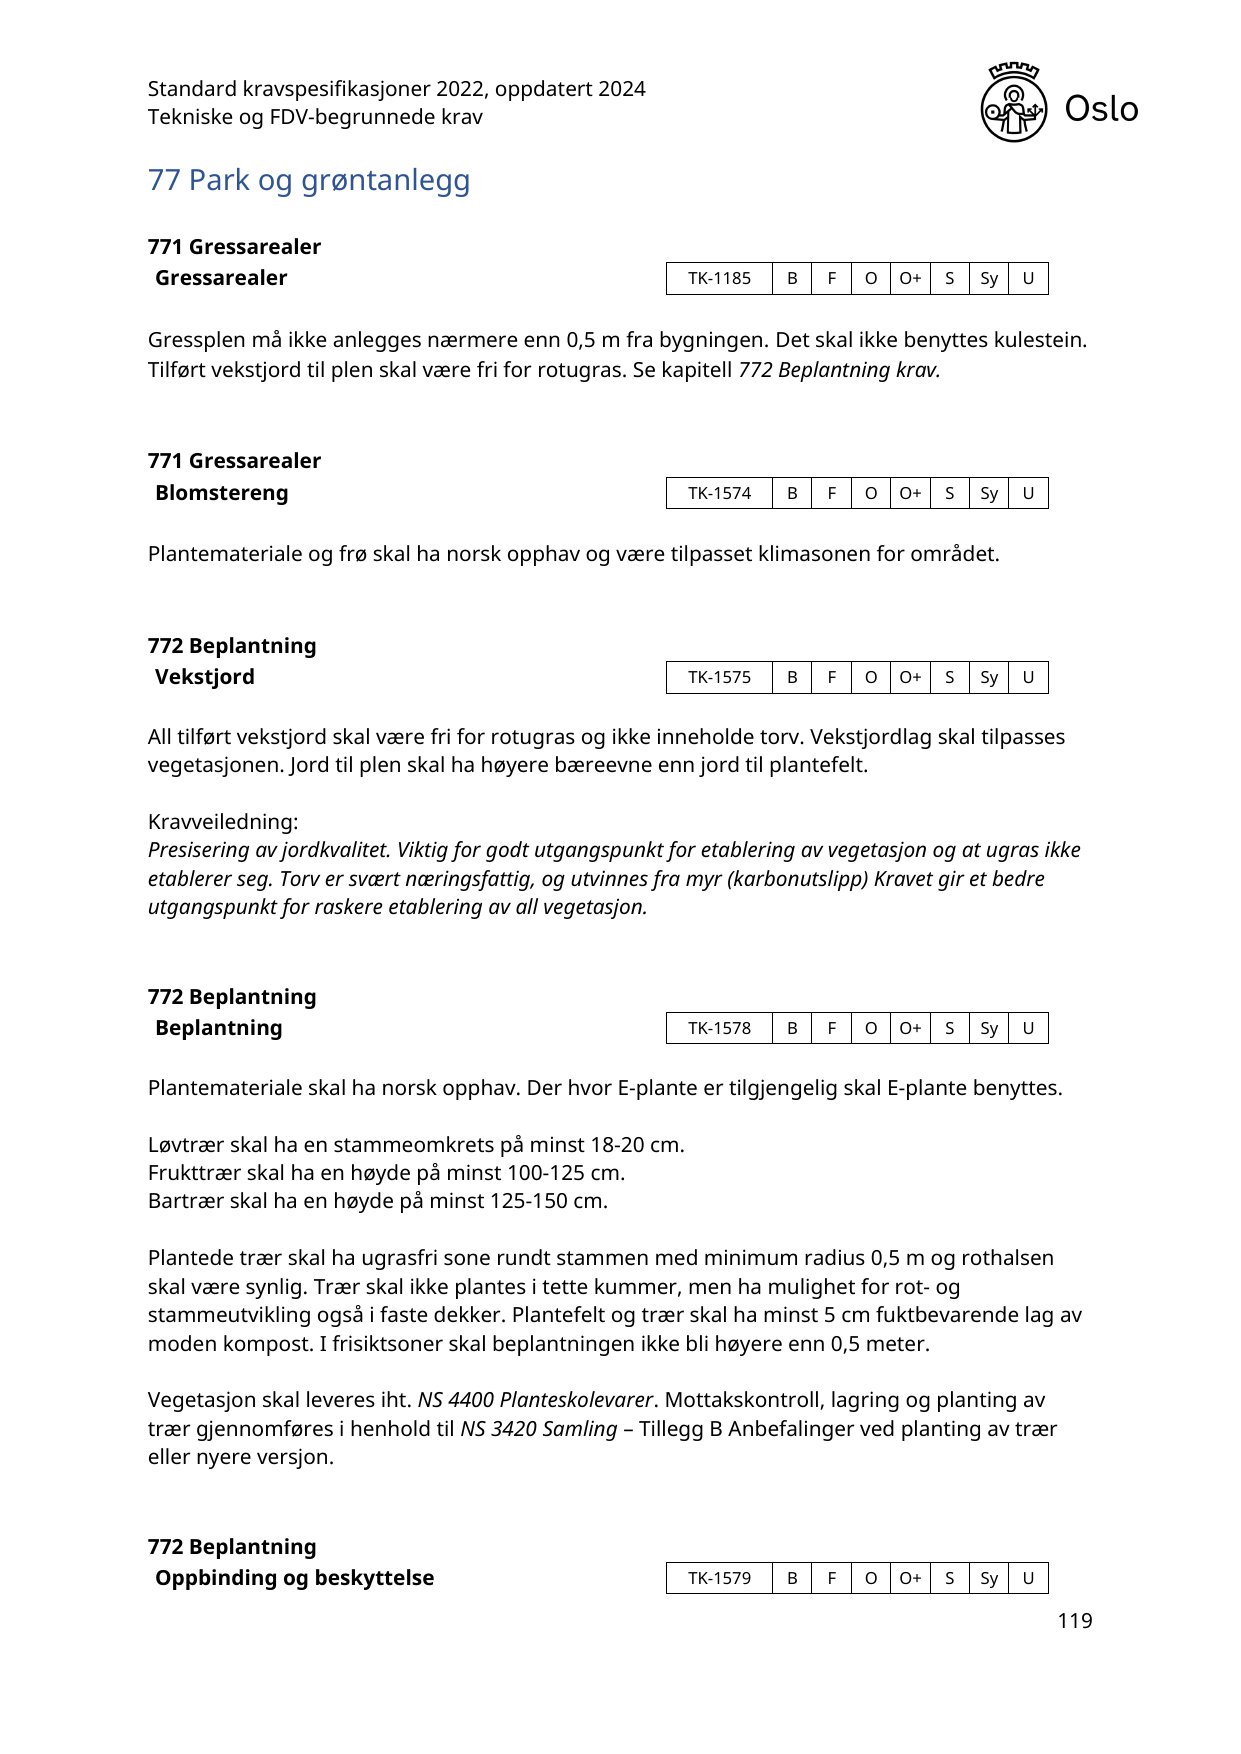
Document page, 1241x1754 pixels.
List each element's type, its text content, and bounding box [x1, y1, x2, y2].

table_header B [773, 1013, 811, 1043]
table_header O [852, 1013, 890, 1043]
table_header TK-1575 [667, 662, 772, 692]
table_header TK-1578 [667, 1013, 772, 1043]
table_header Beplantning [148, 1012, 666, 1043]
text Plantemateriale skal ha norsk opphav. Der hvor E-plante er tilgjengelig skal E-plante benyttes. [148, 1073, 1093, 1101]
table_header O+ [891, 478, 930, 508]
table_header S [931, 1013, 969, 1043]
table_header U [1009, 263, 1048, 293]
text Presisering av jordkvalitet. Viktig for godt utgangspunkt for etablering av vegetasjon og at ugras ikke etablerer seg. Torv er svært næringsfattig, og utvinnes fra myr (karbonutslipp) Kravet gir et bedre utgangspunkt for raskere etablering av all vegetasjon. [148, 836, 1093, 921]
table_header B [773, 662, 811, 692]
table_header S [931, 263, 969, 293]
table_header TK-1574 [667, 478, 772, 508]
table_header F [812, 662, 851, 692]
text Gressplen må ikke anlegges nærmere enn 0,5 m fra bygningen. Det skal ikke benyttes kulestein. Tilført vekstjord til plen skal være fri for rotugras. Se kapitell 772 Beplantning krav. [148, 325, 1093, 384]
table_header U [1009, 662, 1048, 692]
text 772 Beplantning [148, 982, 1093, 1010]
text 771 Gressarealer [148, 232, 1093, 260]
table_header Vekstjord [148, 661, 666, 692]
table_header Sy [970, 478, 1008, 508]
table_header O [852, 263, 890, 293]
text Frukttrær skal ha en høyde på minst 100-125 cm. [148, 1158, 1093, 1187]
table_header S [931, 662, 969, 692]
table_header O [852, 478, 890, 508]
table_header F [812, 263, 851, 293]
text 772 Beplantning [148, 1532, 1093, 1560]
table_header F [812, 1013, 851, 1043]
text All tilført vekstjord skal være fri for rotugras og ikke inneholde torv. Vekstjordlag skal tilpasses vegetasjonen. Jord til plen skal ha høyere bæreevne enn jord til plantefelt. [148, 722, 1093, 779]
text 771 Gressarealer [148, 447, 1093, 475]
table_header O+ [891, 263, 930, 293]
table_header Gressarealer [148, 262, 666, 293]
text Vegetasjon skal leveres iht. NS 4400 Planteskolevarer. Mottakskontroll, lagring og planting av trær gjennomføres i henhold til NS 3420 Samling – Tillegg B Anbefalinger ved planting av trær eller nyere versjon. [148, 1386, 1093, 1471]
table_header Sy [970, 1013, 1008, 1043]
table_header O [852, 662, 890, 692]
text Plantede trær skal ha ugrasfri sone rundt stammen med minimum radius 0,5 m og rothalsen skal være synlig. Trær skal ikke plantes i tette kummer, men ha mulighet for rot- og stammeutvikling også i faste dekker. Plantefelt og trær skal ha minst 5 cm fuktbevarende lag av moden kompost. I frisiktsoner skal beplantningen ikke bli høyere enn 0,5 meter. [148, 1243, 1093, 1357]
table_header S [931, 1563, 969, 1593]
table_header U [1009, 478, 1048, 508]
text Løvtrær skal ha en stammeomkrets på minst 18-20 cm. [148, 1130, 1093, 1158]
table_header Oppbinding og beskyttelse [148, 1562, 666, 1593]
text Bartrær skal ha en høyde på minst 125-150 cm. [148, 1187, 1093, 1215]
table_header B [773, 478, 811, 508]
table_header B [773, 263, 811, 293]
table_header O+ [891, 1563, 930, 1593]
text Plantemateriale og frø skal ha norsk opphav og være tilpasset klimasonen for området. [148, 539, 1093, 568]
table_header Blomstereng [148, 477, 666, 508]
table_header U [1009, 1013, 1048, 1043]
table_header Sy [970, 662, 1008, 692]
table_header O+ [891, 662, 930, 692]
table_header O [852, 1563, 890, 1593]
table_header U [1009, 1563, 1048, 1593]
table_header Sy [970, 263, 1008, 293]
table_header TK-1579 [667, 1563, 772, 1593]
table_header B [773, 1563, 811, 1593]
subtitle 77 Park og grøntanlegg [148, 159, 1093, 199]
text 772 Beplantning [148, 631, 1093, 659]
table_header F [812, 478, 851, 508]
table_header S [931, 478, 969, 508]
table_header TK-1185 [667, 263, 772, 293]
table_header F [812, 1563, 851, 1593]
table_header O+ [891, 1013, 930, 1043]
table_header Sy [970, 1563, 1008, 1593]
text Kravveiledning: [148, 807, 1093, 836]
